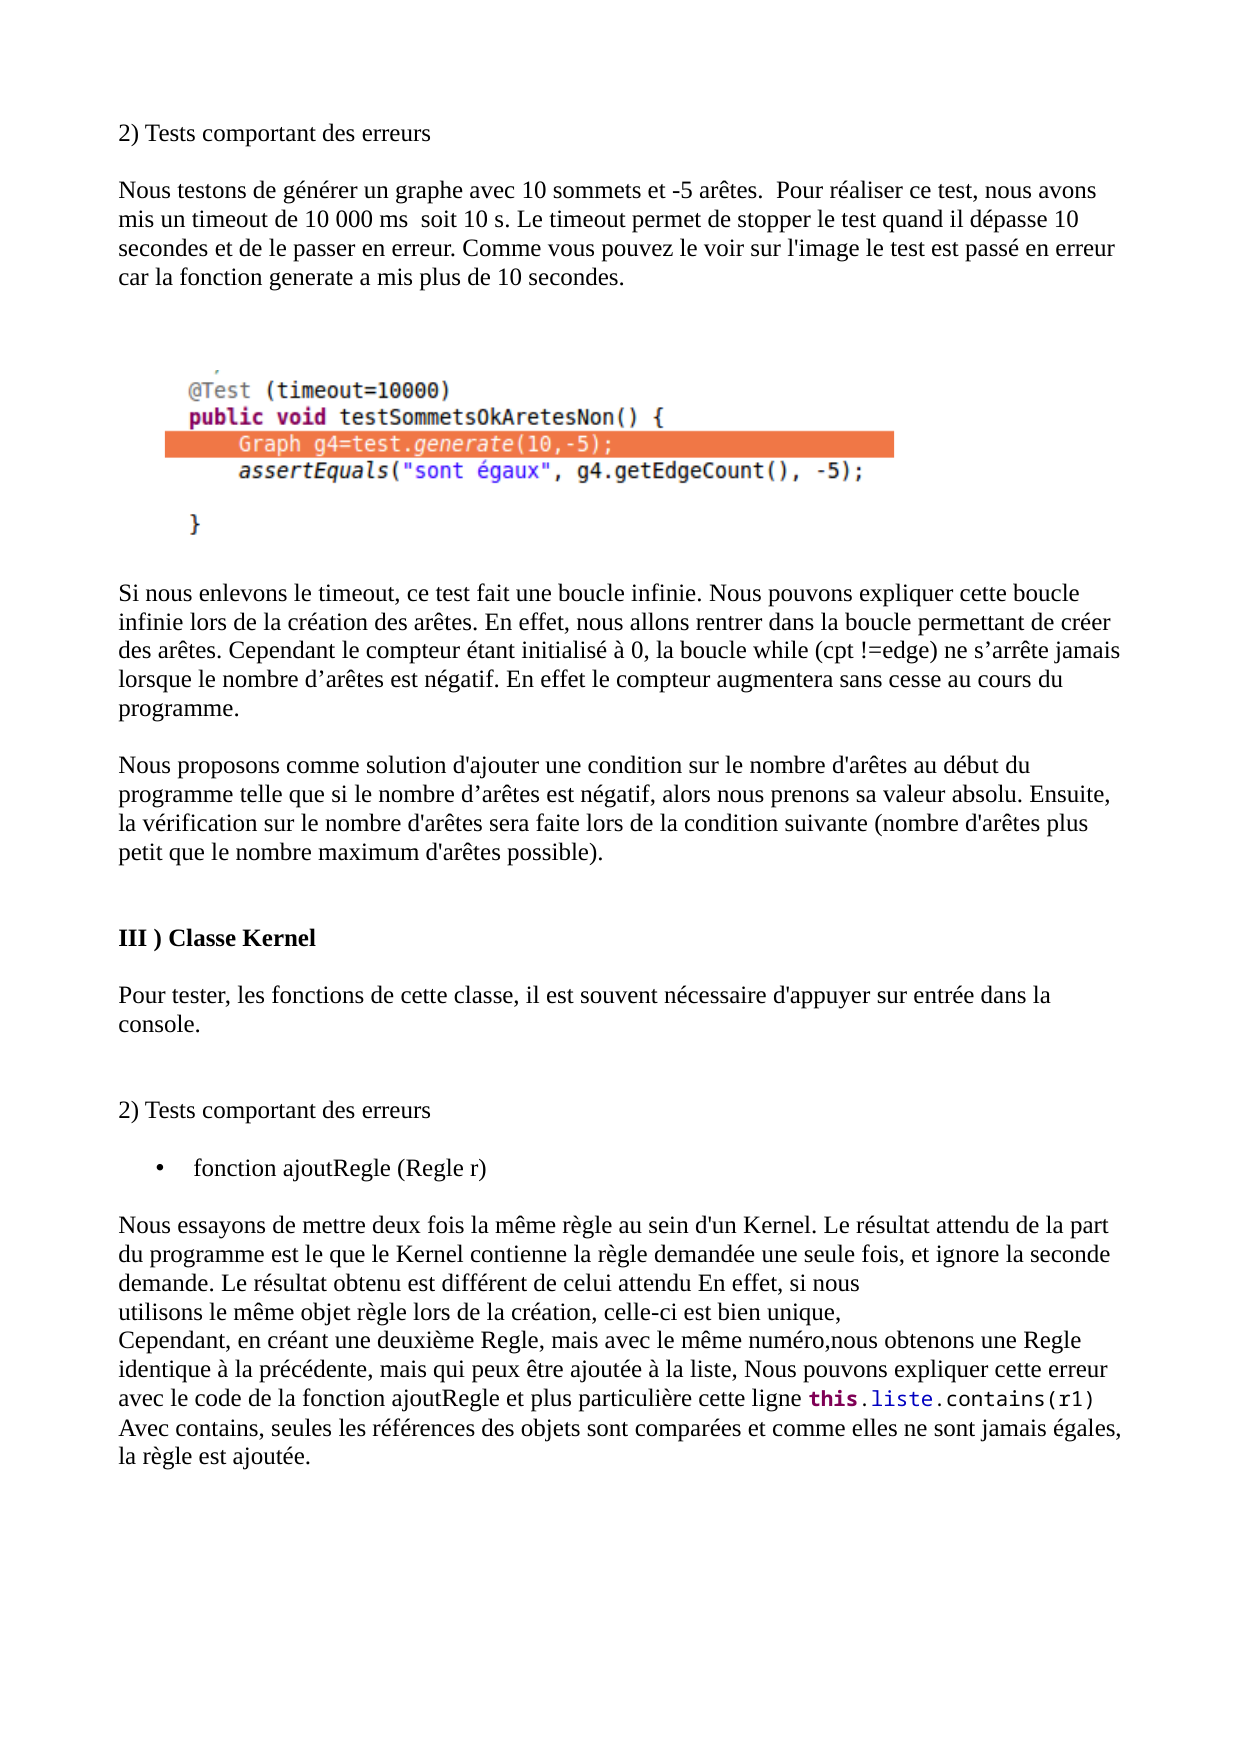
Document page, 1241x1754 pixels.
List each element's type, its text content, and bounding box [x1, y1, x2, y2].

text Cependant, en créant une deuxième Regle, mais avec le même numéro,nous obtenons une Regle identique à la précédente, mais qui peux être ajoutée à la liste, Nous pouvons expliquer cette erreur avec le code de la fonction ajoutRegle et plus particulière cette ligne this.liste.contains(r1) [118, 1326, 1122, 1413]
text Nous proposons comme solution d'ajouter une condition sur le nombre d'arêtes au début du programme telle que si le nombre d’arêtes est négatif, alors nous prenons sa valeur absolu. Ensuite, la vérification sur le nombre d'arêtes sera faite lors de la condition suivante (nombre d'arêtes plus petit que le nombre maximum d'arêtes possible). [118, 751, 1122, 866]
text Si nous enlevons le timeout, ce test fait une boucle infinie. Nous pouvons expliquer cette boucle infinie lors de la création des arêtes. En effet, nous allons rentrer dans la boucle permettant de créer des arêtes. Cependant le compteur étant initialisé à 0, la boucle while (cpt !=edge) ne s’arrête jamais lorsque le nombre d’arêtes est négatif. En effet le compteur augmentera sans cesse au cours du programme. [118, 578, 1122, 722]
list fonction ajoutRegle (Regle r) [156, 1153, 1122, 1182]
text 2) Tests comportant des erreurs [118, 1096, 1122, 1124]
text Nous testons de générer un graphe avec 10 sommets et -5 arêtes. Pour réaliser ce test, nous avons mis un timeout de 10 000 ms soit 10 s. Le timeout permet de stopper le test quand il dépasse 10 secondes et de le passer en erreur. Comme vous pouvez le voir sur l'image le test est passé en erreur car la fonction generate a mis plus de 10 secondes. [118, 176, 1122, 291]
text utilisons le même objet règle lors de la création, celle-ci est bien unique, [118, 1297, 1122, 1326]
text III ) Classe Kernel [118, 923, 1122, 952]
text Avec contains, seules les références des objets sont comparées et comme elles ne sont jamais égales, la règle est ajoutée. [118, 1413, 1122, 1470]
picture [164, 370, 895, 557]
text Pour tester, les fonctions de cette classe, il est souvent nécessaire d'appuyer sur entrée dans la console. [118, 981, 1122, 1038]
text 2) Tests comportant des erreurs [118, 118, 1122, 147]
text Nous essayons de mettre deux fois la même règle au sein d'un Kernel. Le résultat attendu de la part du programme est le que le Kernel contienne la règle demandée une seule fois, et ignore la seconde demande. Le résultat obtenu est différent de celui attendu En effet, si nous [118, 1211, 1122, 1297]
